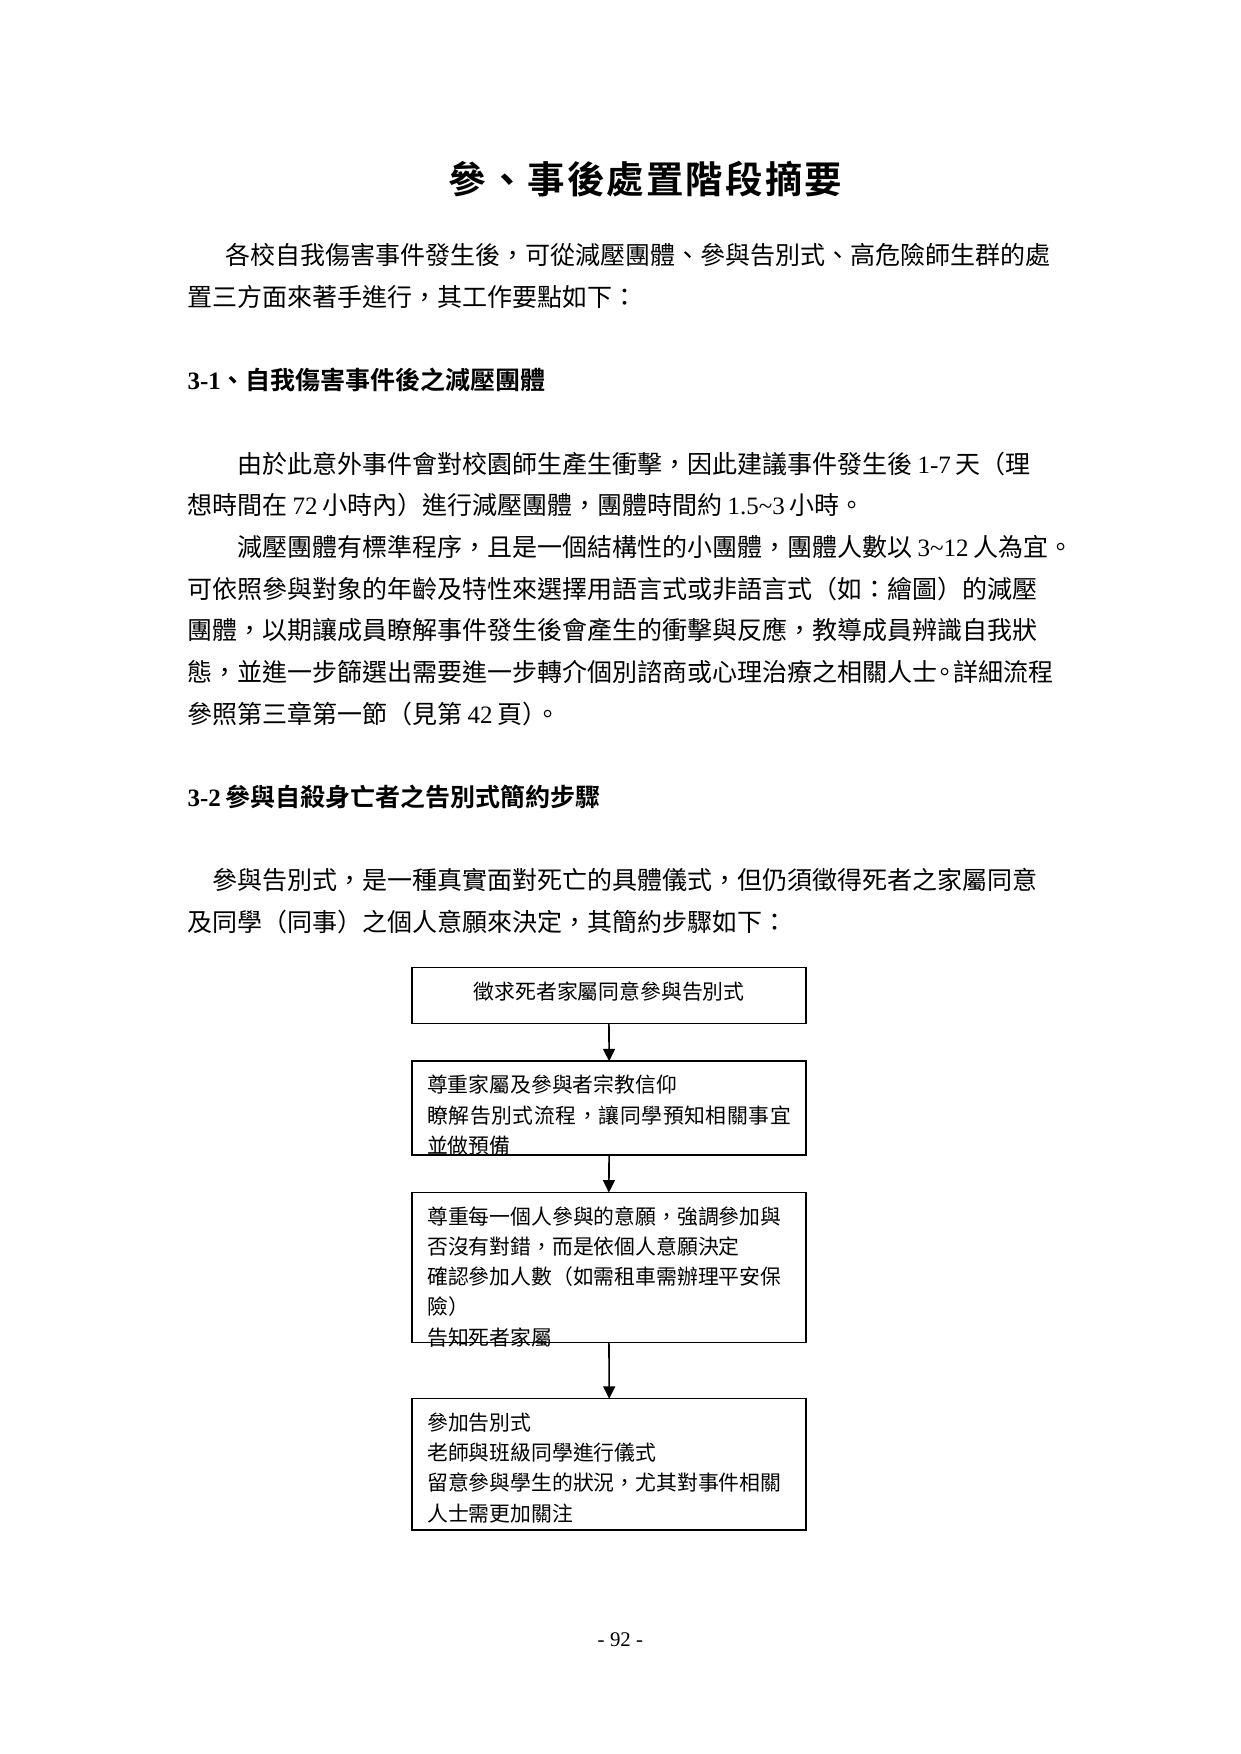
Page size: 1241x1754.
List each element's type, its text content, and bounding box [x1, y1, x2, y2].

text 各校自我傷害事件發生後，可從減壓團體、參與告別式、高危險師生群的處置三方面來著手進行，其工作要點如下： [187, 231, 1053, 315]
text 減壓團體有標準程序，且是一個結構性的小團體，團體人數以3~12人為宜。可依照參與對象的年齡及特性來選擇用語言式或非語言式（如：繪圖）的減壓團體，以期讓成員瞭解事件發生後會產生的衝擊與反應，教導成員辨識自我狀態，並進一步篩選出需要進一步轉介個別諮商或心理治療之相關人士。詳細流程參照第三章第一節（見第42頁）。 [187, 523, 1053, 731]
text 由於此意外事件會對校園師生產生衝擊，因此建議事件發生後1-7天（理想時間在72小時內）進行減壓團體，團體時間約1.5~3小時。 [187, 440, 1053, 523]
text 3-1、自我傷害事件後之減壓團體 [187, 356, 1053, 398]
text 參與告別式，是一種真實面對死亡的具體儀式，但仍須徵得死者之家屬同意及同學（同事）之個人意願來決定，其簡約步驟如下： [187, 856, 1053, 940]
text 3-2參與自殺身亡者之告別式簡約步驟 [187, 773, 1053, 815]
text 參、事後處置階段摘要 [187, 150, 1053, 204]
